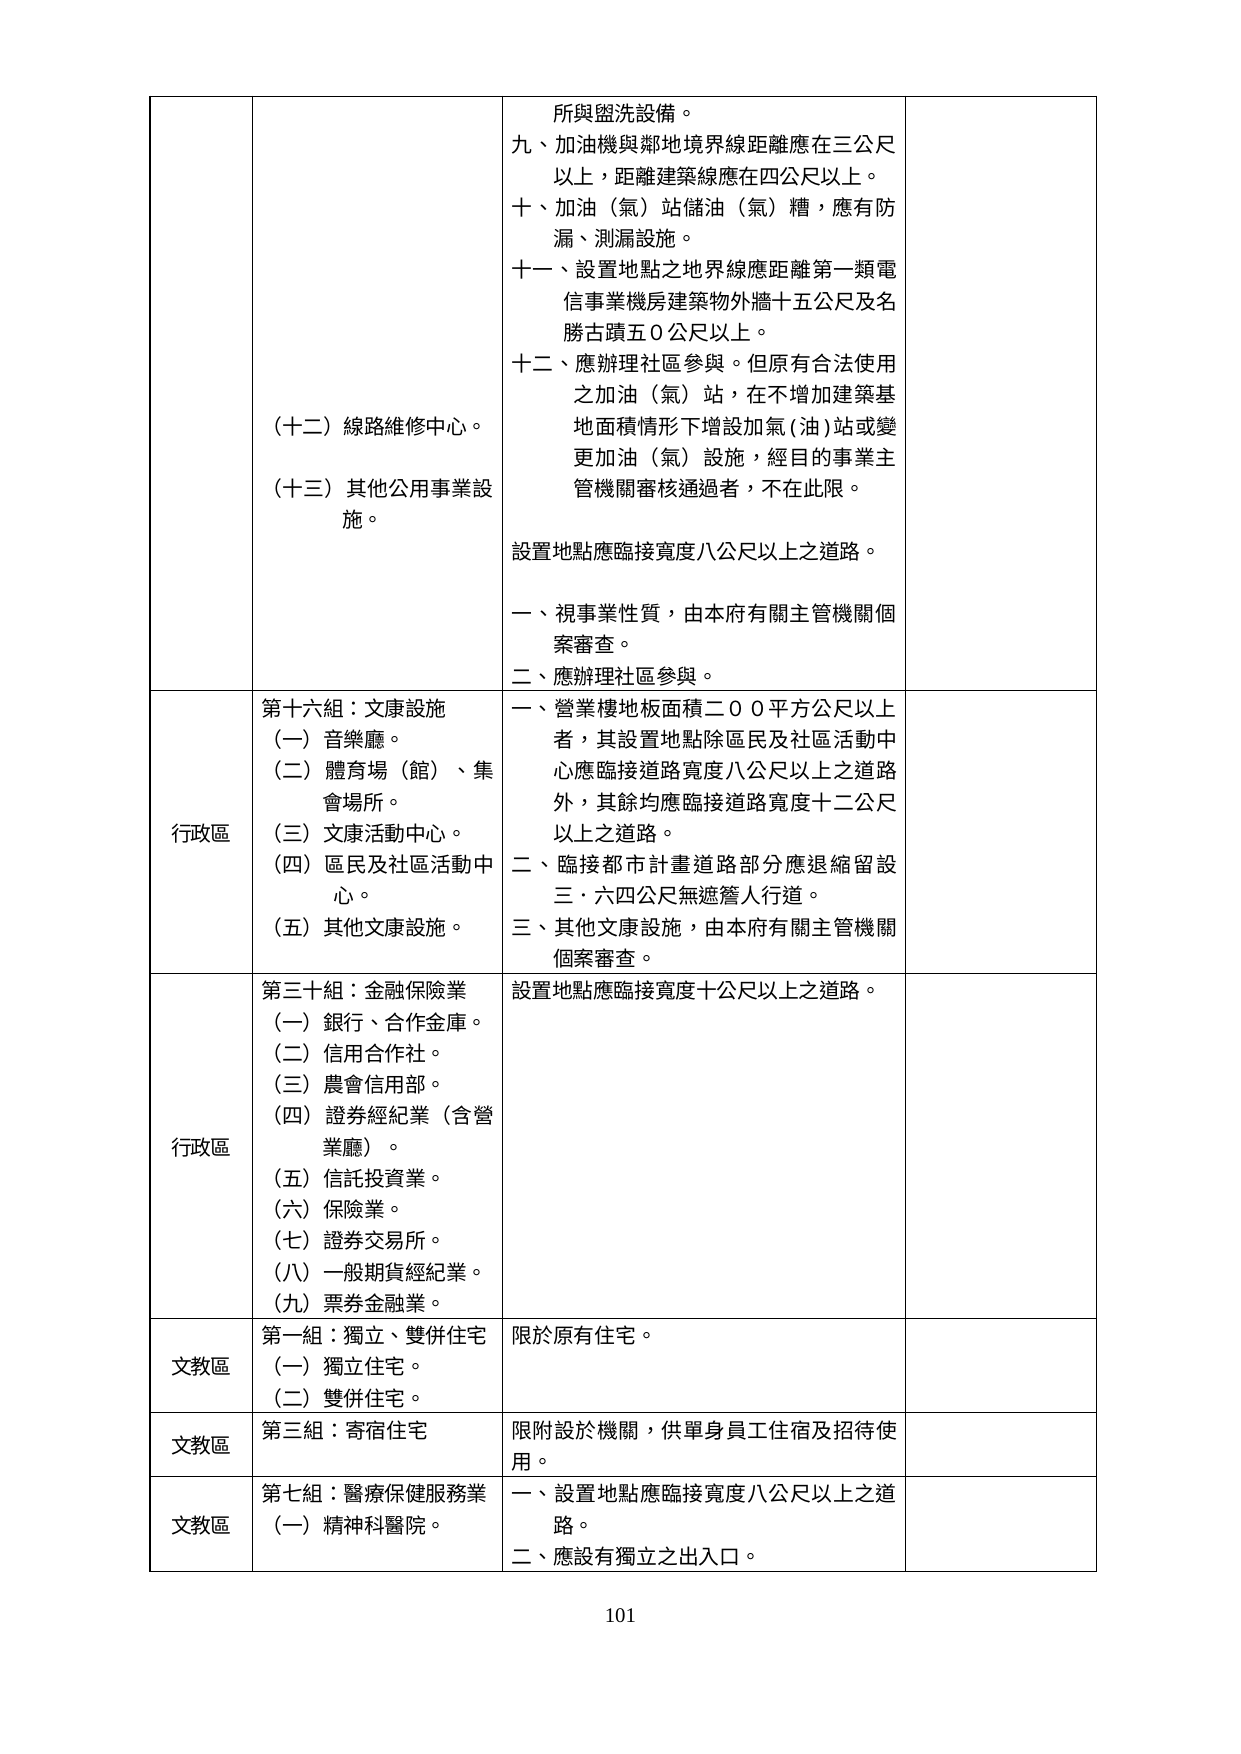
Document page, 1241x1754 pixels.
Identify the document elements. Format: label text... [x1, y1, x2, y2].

table_cell [906, 974, 1096, 1317]
table_cell [151, 97, 252, 690]
table_cell [906, 691, 1096, 973]
table_cell 行政區 [151, 974, 252, 1317]
table_cell [906, 1413, 1096, 1476]
table_cell 一、營業樓地板面積二００平方公尺以上者，其設置地點除區民及社區活動中心應臨接道路寬度八公尺以上之道路外，其餘均應臨接道路寬度十二公尺以上之道路。 二、臨接都市計畫道路部分應退縮留設三．六四公尺無遮簷人行道。 三、其他文康設施，由本府有關主管機關個案審查。 [503, 691, 905, 973]
table_cell 行政區 [151, 691, 252, 973]
table_cell [906, 97, 1096, 690]
table_cell [906, 1319, 1096, 1412]
table_cell 限於原有住宅。 [503, 1319, 905, 1412]
table_cell 第三十組：金融保險業 （一）銀行、合作金庫。 （二）信用合作社。 （三）農會信用部。 （四）證券經紀業（含營業廳）。 （五）信託投資業。 （六）保險業。 （七）證券交易所。 （八）一般期貨經紀業。 （九）票券金融業。 [253, 974, 502, 1317]
table_cell 限附設於機關，供單身員工住宿及招待使用。 [503, 1413, 905, 1476]
table_cell 第七組：醫療保健服務業 （一）精神科醫院。 [253, 1477, 502, 1571]
table_cell （十二）線路維修中心。 （十三）其他公用事業設施。 [253, 97, 502, 690]
table_cell 第十六組：文康設施 （一）音樂廳。 （二）體育場（館）、集會場所。 （三）文康活動中心。 （四）區民及社區活動中心。 （五）其他文康設施。 [253, 691, 502, 973]
table_cell 文教區 [151, 1477, 252, 1571]
table_cell 一、設置地點應臨接寬度八公尺以上之道路。 二、應設有獨立之出入口。 [503, 1477, 905, 1571]
table_cell 第一組：獨立、雙併住宅 （一）獨立住宅。 （二）雙併住宅。 [253, 1319, 502, 1412]
table_cell 所與盥洗設備。 九、加油機與鄰地境界線距離應在三公尺以上，距離建築線應在四公尺以上。 十、加油（氣）站儲油（氣）糟，應有防漏、測漏設施。 十一、設置地點之地界線應距離第一類電信事業機房建築物外牆十五公尺及名勝古蹟五０公尺以上。 十二、應辦理社區參與。但原有合法使用之加油（氣）站，在不增加建築基地面積情形下增設加氣(油)站或變更加油（氣）設施，經目的事業主管機關審核通過者，不在此限。 設置地點應臨接寬度八公尺以上之道路。 一、視事業性質，由本府有關主管機關個案審查。 二、應辦理社區參與。 [503, 97, 905, 690]
table_cell 第三組：寄宿住宅 [253, 1413, 502, 1476]
table_cell [906, 1477, 1096, 1571]
table_cell 設置地點應臨接寬度十公尺以上之道路。 [503, 974, 905, 1317]
table_cell 文教區 [151, 1413, 252, 1476]
table_cell 文教區 [151, 1319, 252, 1412]
